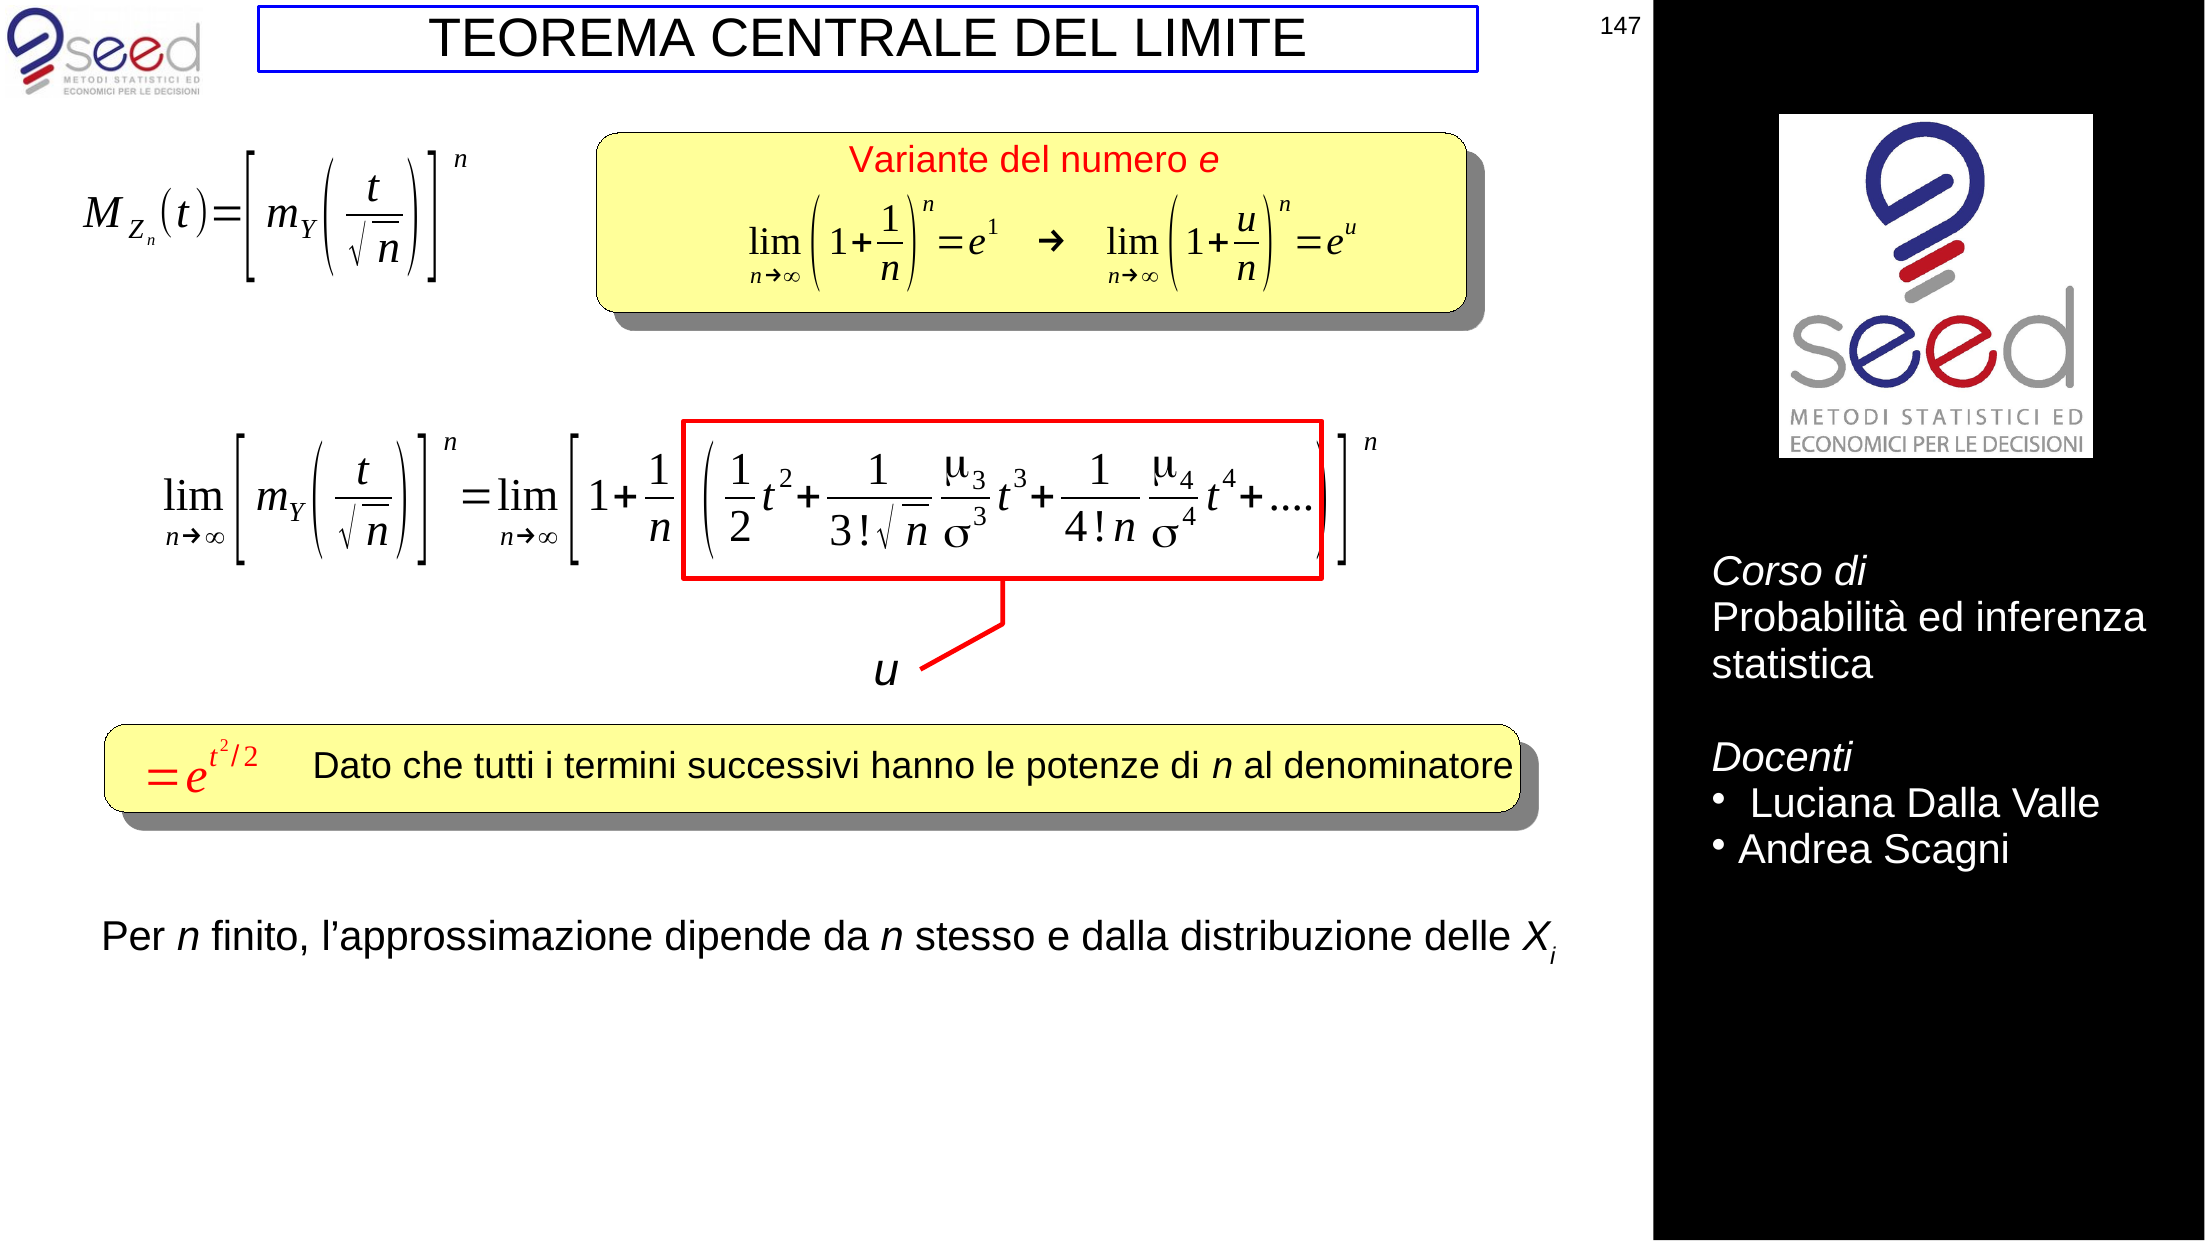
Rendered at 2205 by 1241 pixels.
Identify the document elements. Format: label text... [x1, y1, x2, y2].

chart [1324, 426, 1384, 568]
text_box u [867, 638, 917, 702]
chart [742, 190, 1364, 294]
chart [156, 426, 681, 568]
text_box Variante del numero e [596, 132, 1467, 313]
chart [73, 143, 475, 285]
text_box Per n finito, l’approssimazione dipende da n stesso e dalla distribuzione delle Xi [101, 913, 1569, 970]
chart [686, 426, 1319, 568]
chart [134, 735, 264, 803]
picture [5, 5, 203, 98]
text_box Dato che tutti i termini successivi hanno le potenze di n al denominatore [104, 724, 1521, 813]
picture [1779, 114, 2093, 458]
text_box TEOREMA CENTRALE DEL LIMITE [258, 6, 1478, 72]
